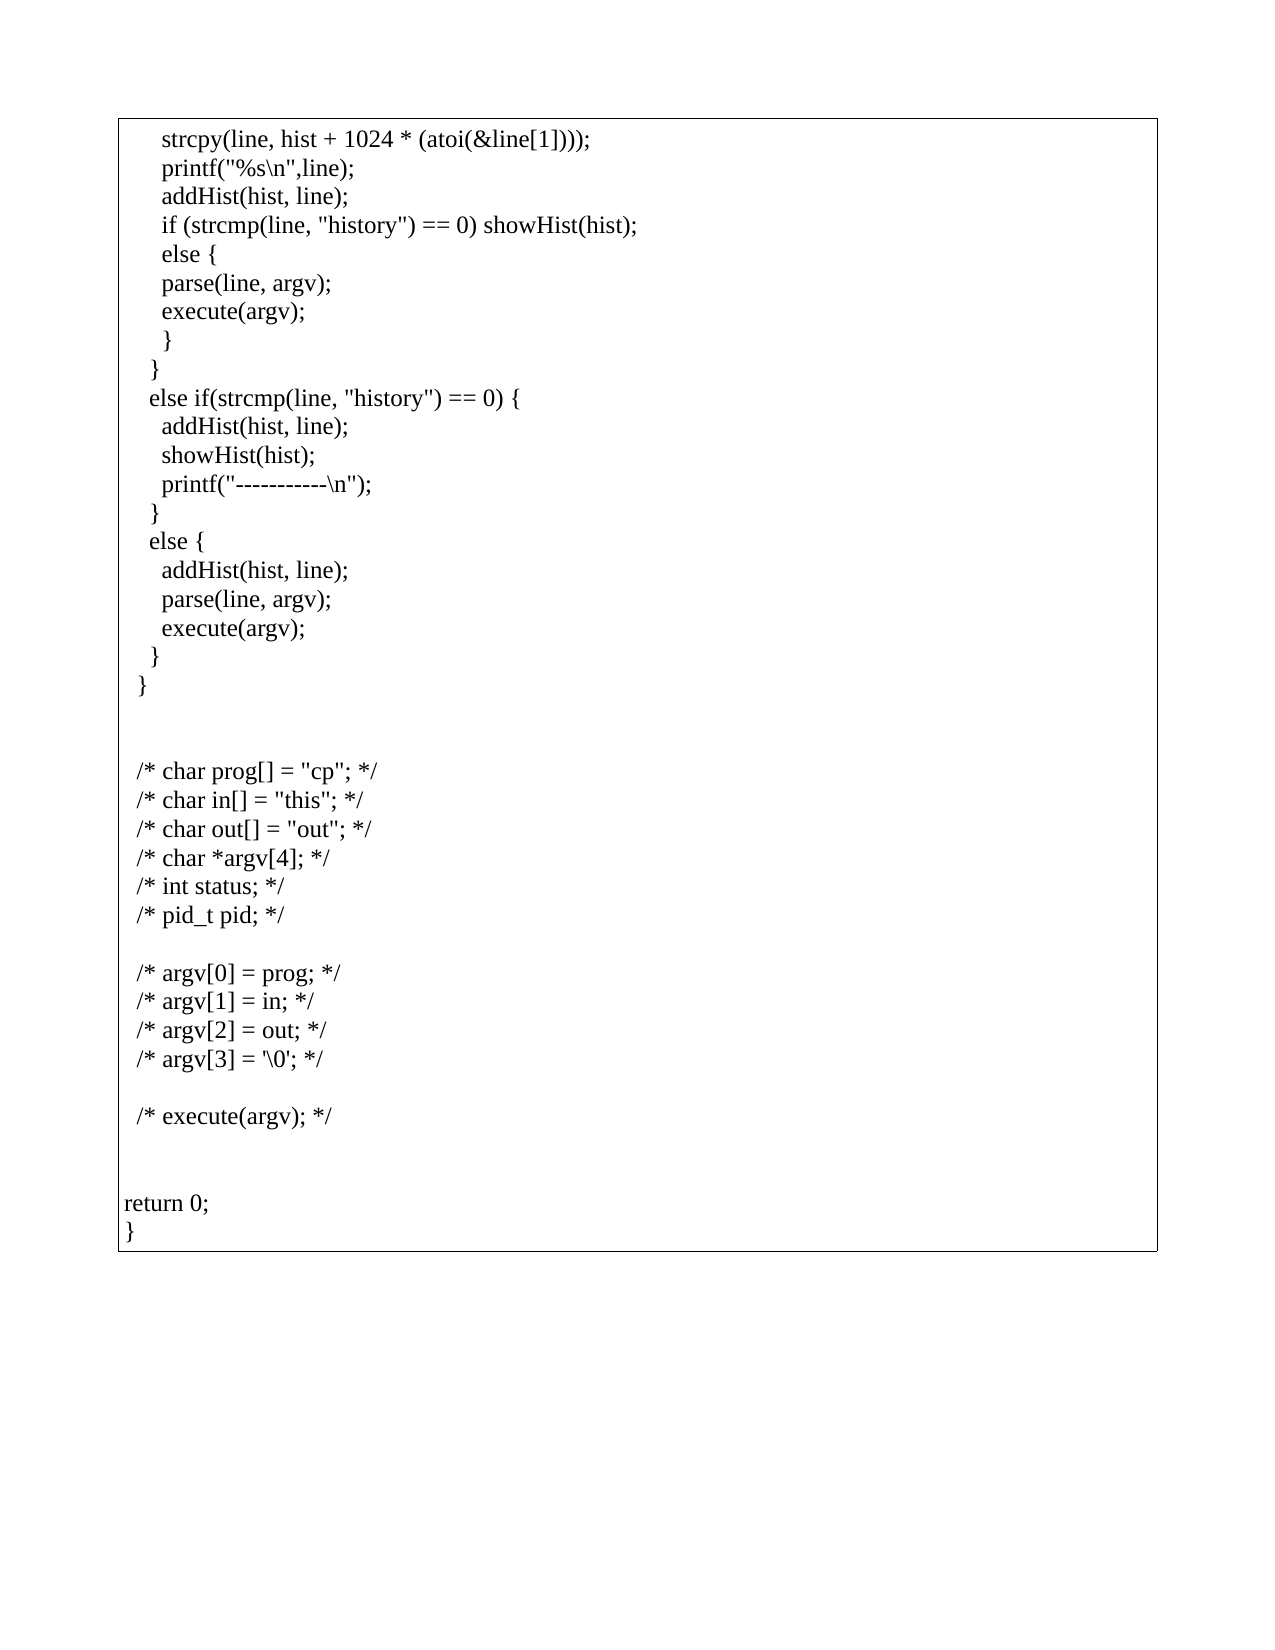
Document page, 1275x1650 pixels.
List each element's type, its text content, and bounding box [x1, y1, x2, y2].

table_header strcpy(line, hist + 1024 * (atoi(&line[1]))); printf("%s\n",line); addHist(hist, line); if (strcmp(line, "history") == 0) showHist(hist); else { parse(line, argv); execute(argv); } } else if(strcmp(line, "history") == 0) { addHist(hist, line); showHist(hist); printf("-----------\n"); } else { addHist(hist, line); parse(line, argv); execute(argv); } } /* char prog[] = "cp"; */ /* char in[] = "this"; */ /* char out[] = "out"; */ /* char *argv[4]; */ /* int status; */ /* pid_t pid; */ /* argv[0] = prog; */ /* argv[1] = in; */ /* argv[2] = out; */ /* argv[3] = '\0'; */ /* execute(argv); */ return 0; } [119, 119, 1157, 1251]
